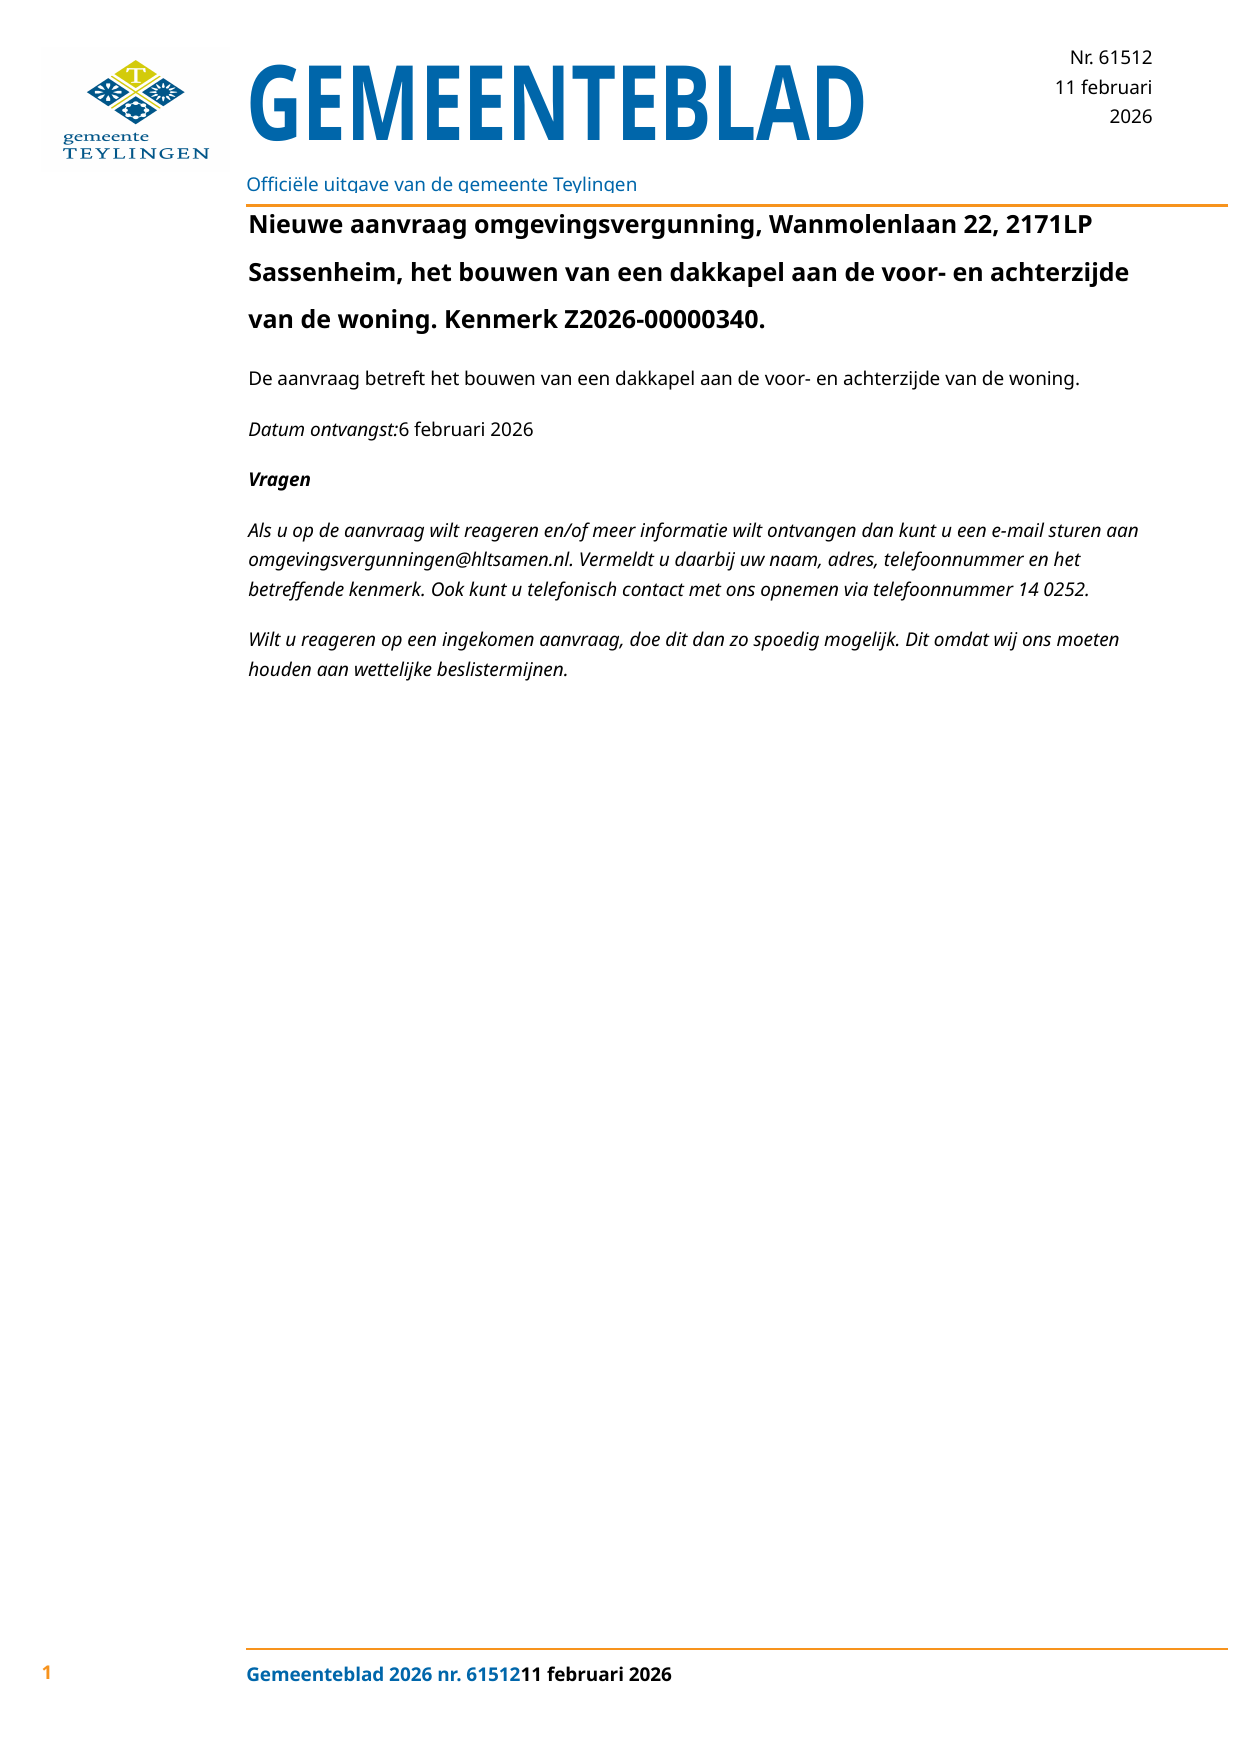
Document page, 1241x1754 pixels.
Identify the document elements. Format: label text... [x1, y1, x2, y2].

text Vragen [248, 466, 1152, 492]
text Nieuwe aanvraag omgevingsvergunning, Wanmolenlaan 22, 2171LP Sassenheim, het bouwen van een dakkapel aan de voor- en achterzijde van de woning. Kenmerk Z2026-00000340. [248, 207, 1152, 336]
text Datum ontvangst:6 februari 2026 [248, 416, 1152, 442]
text Wilt u reageren op een ingekomen aanvraag, doe dit dan zo spoedig mogelijk. Dit omdat wij ons moeten houden aan wettelijke beslistermijnen. [248, 626, 1152, 682]
picture [41, 47, 231, 172]
text De aanvraag betreft het bouwen van een dakkapel aan de voor- en achterzijde van de woning. [248, 366, 1152, 391]
text Als u op de aanvraag wilt reageren en/of meer informatie wilt ontvangen dan kunt u een e-mail sturen aan omgevingsvergunningen@hltsamen.nl. Vermeldt u daarbij uw naam, adres, telefoonnummer en het betreffende kenmerk. Ook kunt u telefonisch contact met ons opnemen via telefoonnummer 14 0252. [248, 517, 1152, 602]
